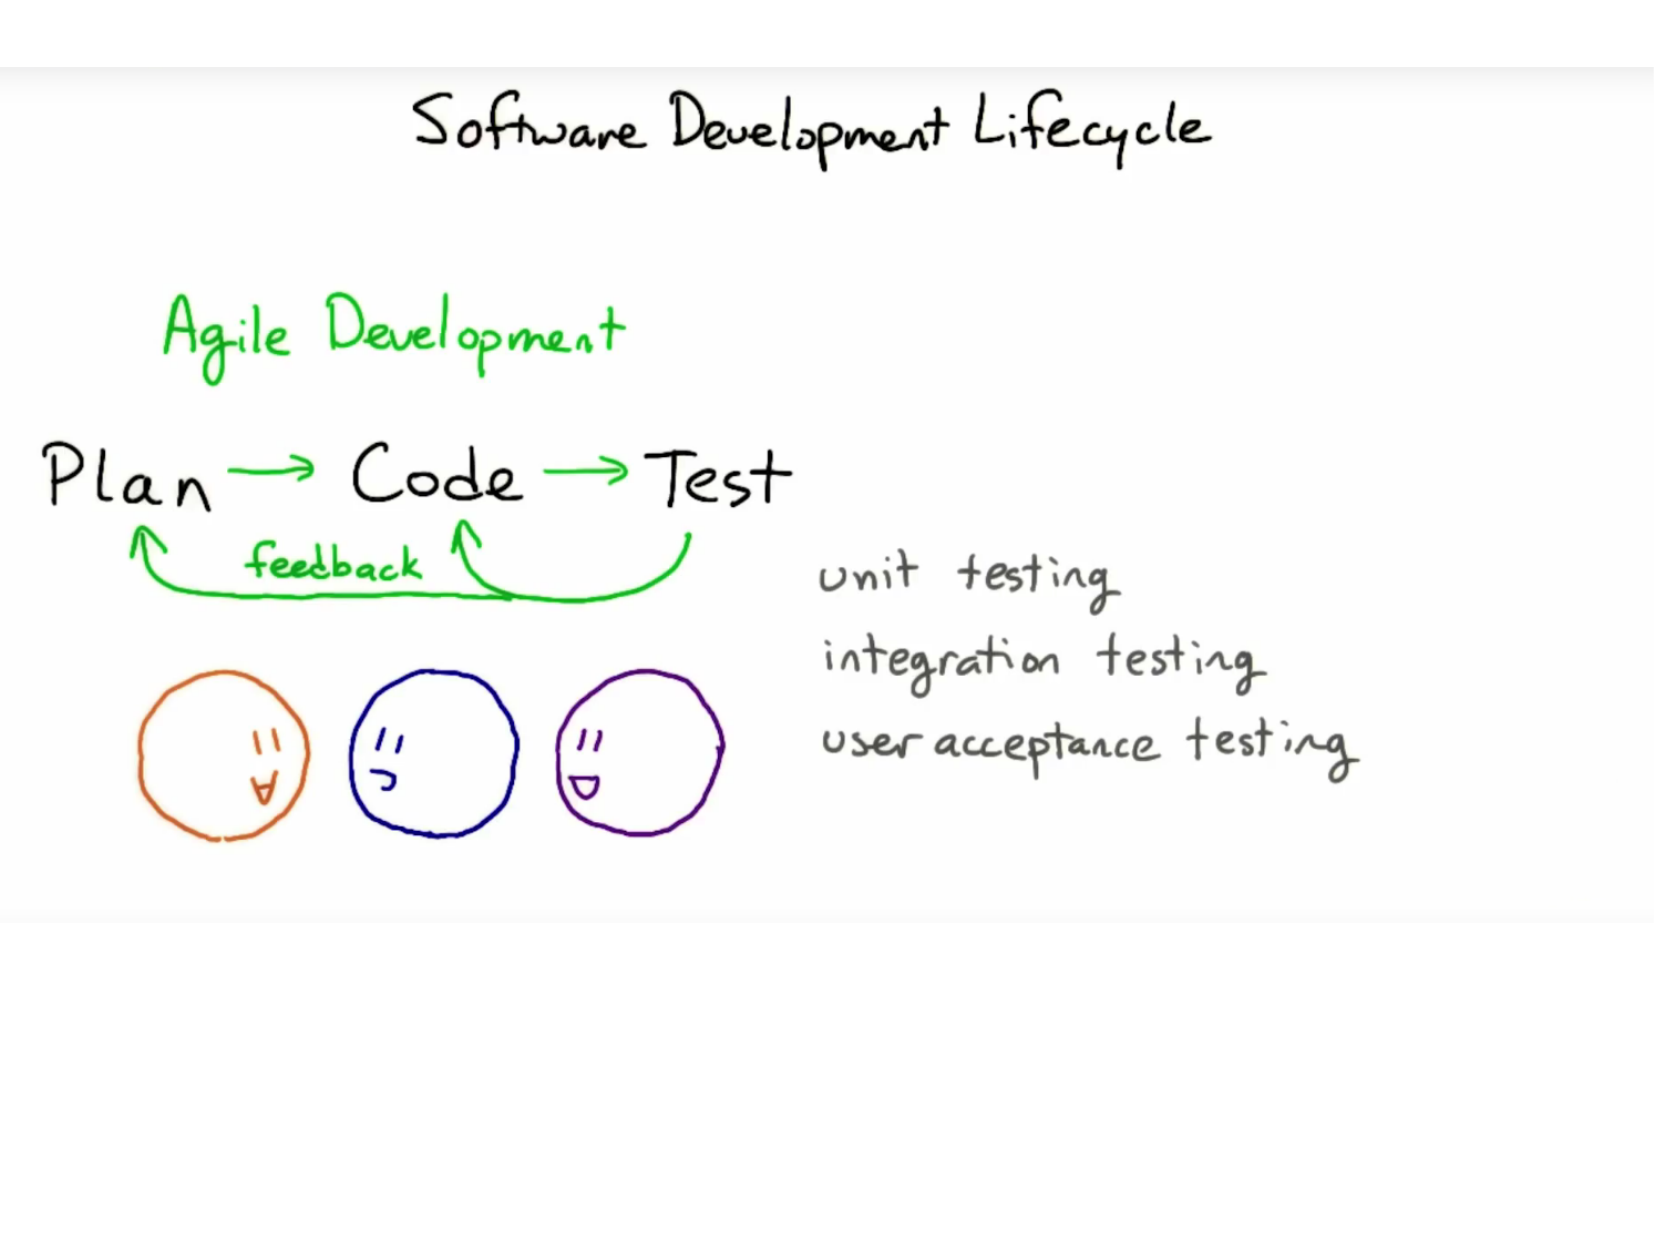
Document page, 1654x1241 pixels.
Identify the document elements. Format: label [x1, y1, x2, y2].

picture [0, 67, 1654, 923]
